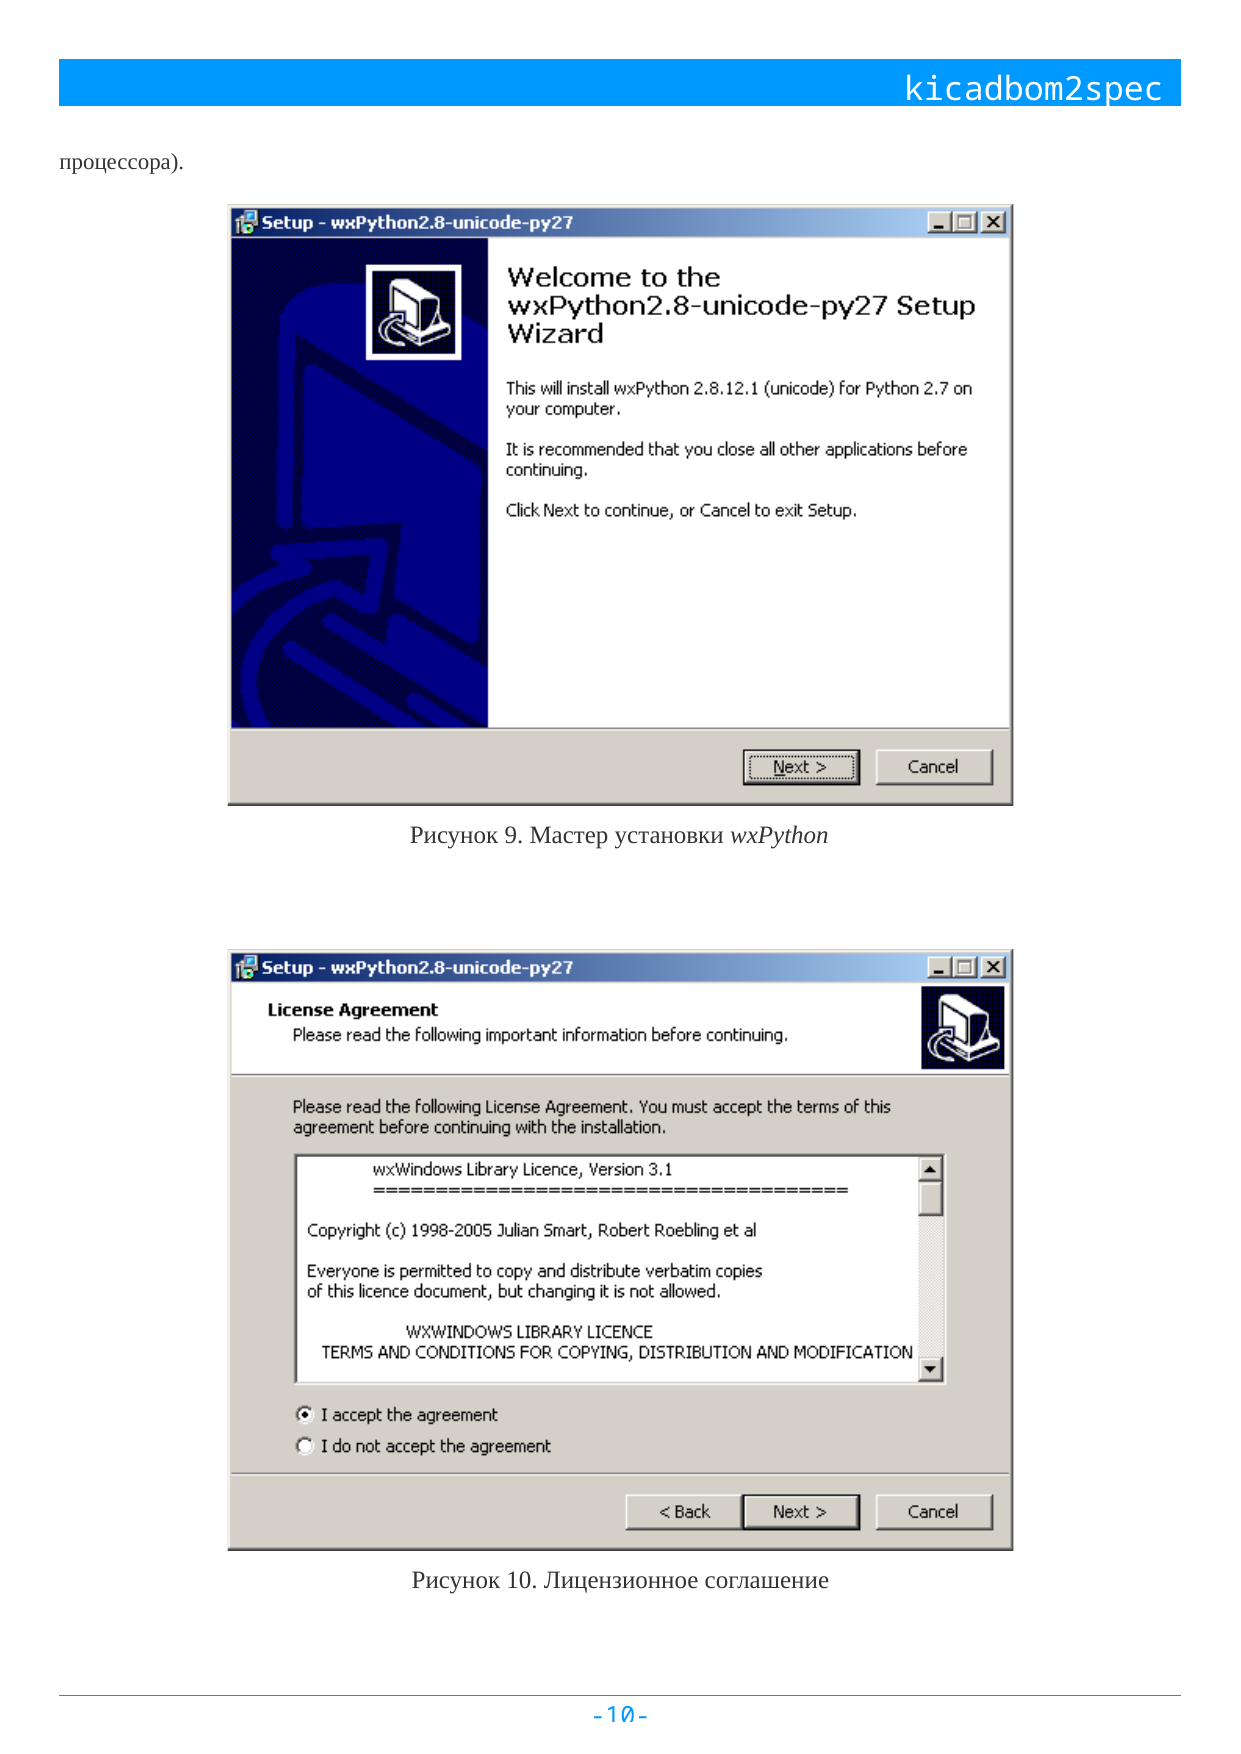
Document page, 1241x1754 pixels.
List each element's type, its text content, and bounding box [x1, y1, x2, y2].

picture [227, 949, 1014, 1551]
text Рисунок 9. Мастер установки wxPython [227, 806, 1013, 849]
text Рисунок 10. Лицензионное соглашение [227, 1551, 1013, 1594]
picture [227, 204, 1014, 806]
text процессора). [59, 148, 1181, 174]
